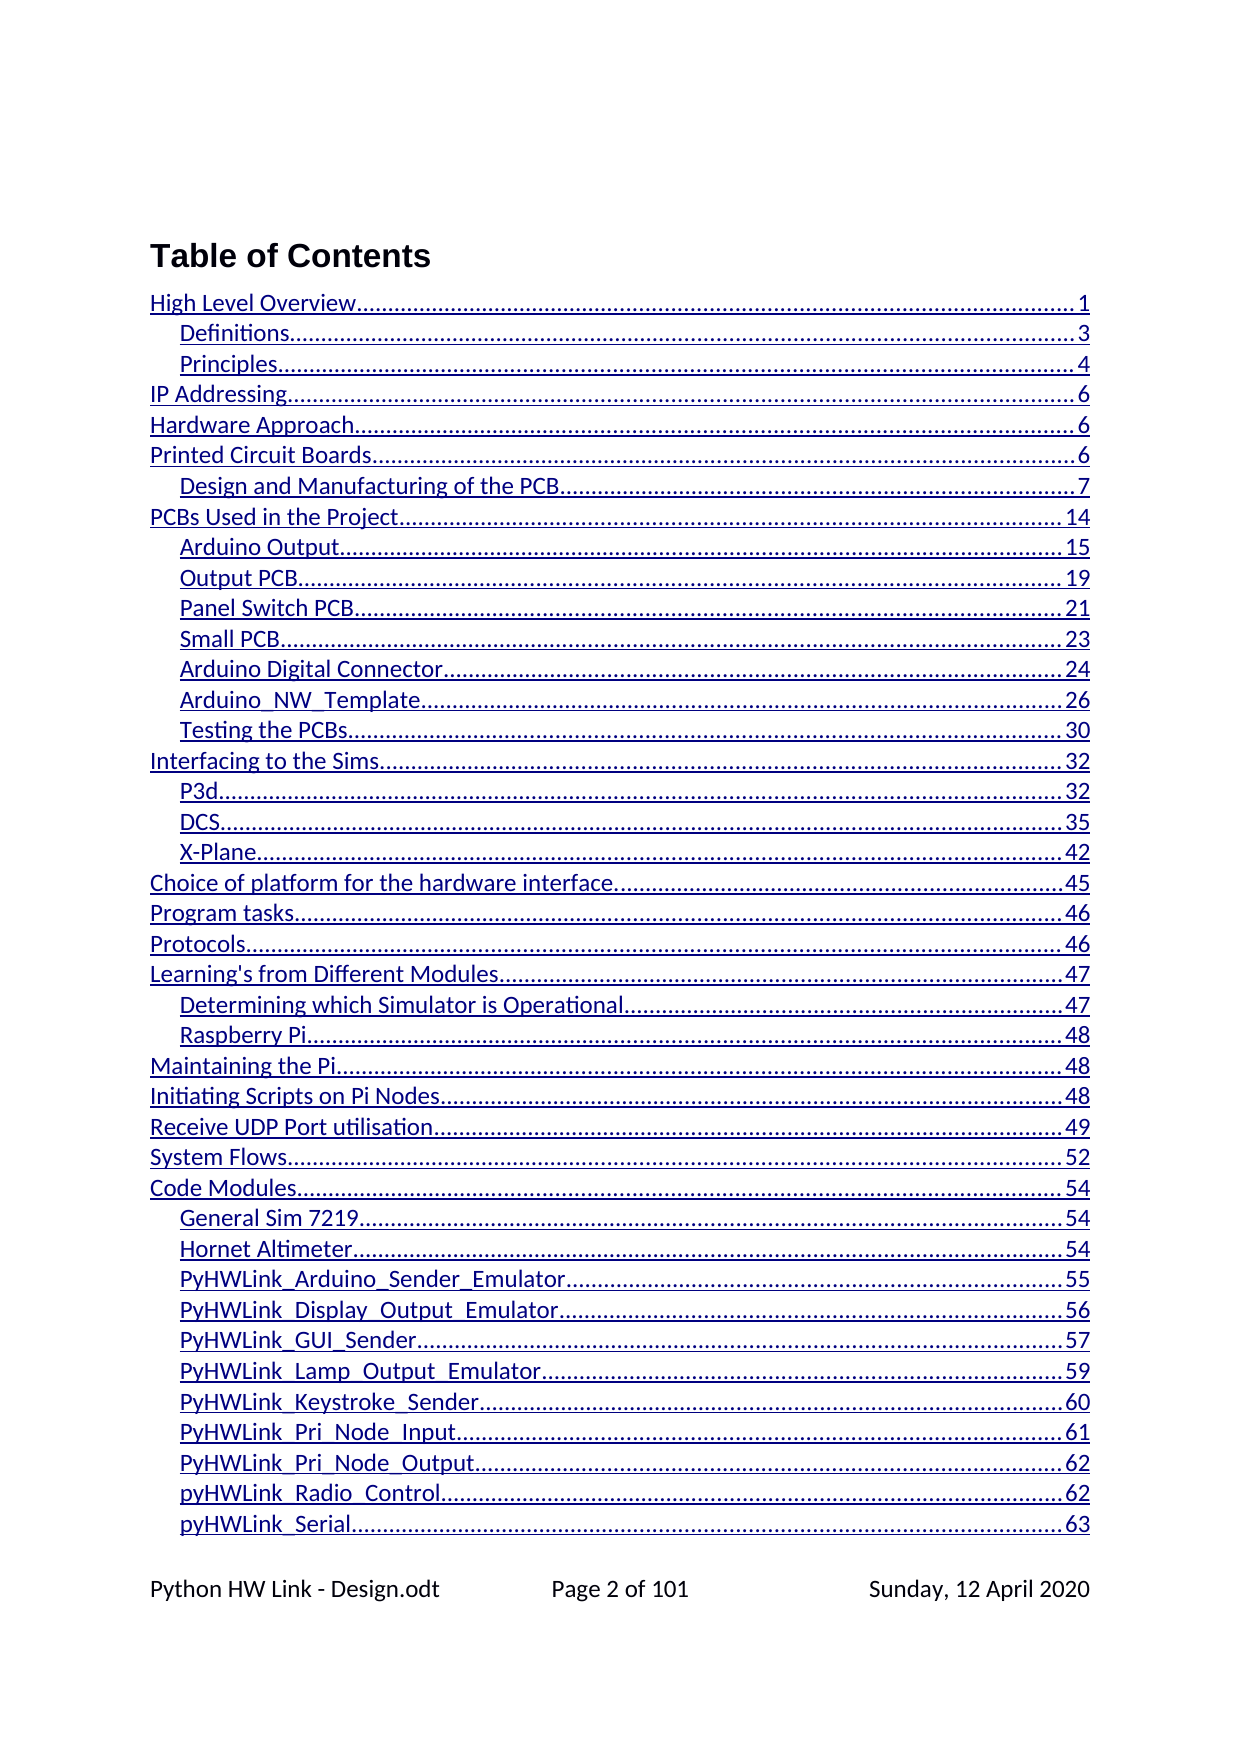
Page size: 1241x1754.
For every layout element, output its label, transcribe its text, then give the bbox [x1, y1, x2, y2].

text Initiating Scripts on Pi Nodes 48 [150, 1081, 1090, 1106]
text Raspberry Pi 48 [179, 1019, 1090, 1045]
text Output PCB 19 [179, 562, 1090, 588]
text Hornet Altimeter 54 [179, 1233, 1090, 1259]
text Small PCB 23 [179, 623, 1090, 649]
text Hardware Approach 6 [150, 409, 1090, 435]
text PyHWLink_Pri_Node_Output 62 [179, 1447, 1090, 1473]
text Principles 4 [179, 348, 1090, 374]
text Protocols 46 [150, 928, 1090, 954]
text Receive UDP Port utilisation 49 [150, 1111, 1090, 1137]
text Design and Manufacturing of the PCB 7 [179, 470, 1090, 496]
text [179, 1046, 1090, 1050]
text pyHWLink_Serial 63 [179, 1508, 1090, 1534]
text General Sim 7219 54 [179, 1203, 1090, 1229]
text System Flows 52 [150, 1142, 1090, 1168]
text Choice of platform for the hardware interface. 45 [150, 867, 1090, 893]
text PyHWLink_Lamp_Output_Emulator 59 [179, 1355, 1090, 1381]
text [179, 741, 1090, 745]
text Maintaining the Pi 48 [150, 1050, 1090, 1076]
text X-Plane 42 [179, 836, 1090, 862]
text [179, 1382, 1090, 1386]
text [179, 863, 1090, 867]
text Code Modules 54 [150, 1172, 1090, 1198]
text Arduino Output 15 [179, 531, 1090, 557]
text Interfacing to the Sims. 32 [150, 745, 1090, 771]
text [179, 680, 1090, 684]
text P3d 32 [179, 775, 1090, 801]
text PyHWLink_Pri_Node_Input 61 [179, 1416, 1090, 1442]
text Testing the PCBs 30 [179, 714, 1090, 740]
text [179, 1321, 1090, 1325]
text [179, 1443, 1090, 1447]
text Panel Switch PCB 21 [179, 592, 1090, 618]
text Definitions 3 [179, 317, 1090, 344]
text Arduino Digital Connector 24 [179, 653, 1090, 679]
text DCS 35 [179, 806, 1090, 832]
text IP Addressing 6 [150, 378, 1090, 405]
text Determining which Simulator is Operational 47 [179, 989, 1090, 1015]
text Program tasks 46 [150, 897, 1090, 923]
text PyHWLink_GUI_Sender 57 [179, 1325, 1090, 1351]
text Learning's from Different Modules 47 [150, 958, 1090, 984]
text Printed Circuit Boards 6 [150, 439, 1090, 466]
text PyHWLink_Display_Output_Emulator 56 [179, 1294, 1090, 1320]
text [179, 497, 1090, 501]
text PCBs Used in the Project 14 [150, 501, 1090, 527]
subtitle Table of Contents [150, 236, 1090, 274]
text [179, 802, 1090, 806]
text PyHWLink_Keystroke_Sender 60 [179, 1386, 1090, 1412]
text [179, 558, 1090, 562]
text Arduino_NW_Template 26 [179, 684, 1090, 710]
text PyHWLink_Arduino_Sender_Emulator 55 [179, 1264, 1090, 1290]
text [179, 1260, 1090, 1264]
text High Level Overview 1 [150, 287, 1090, 313]
text [179, 619, 1090, 623]
text pyHWLink_Radio_Control 62 [179, 1477, 1090, 1503]
text [179, 1504, 1090, 1508]
